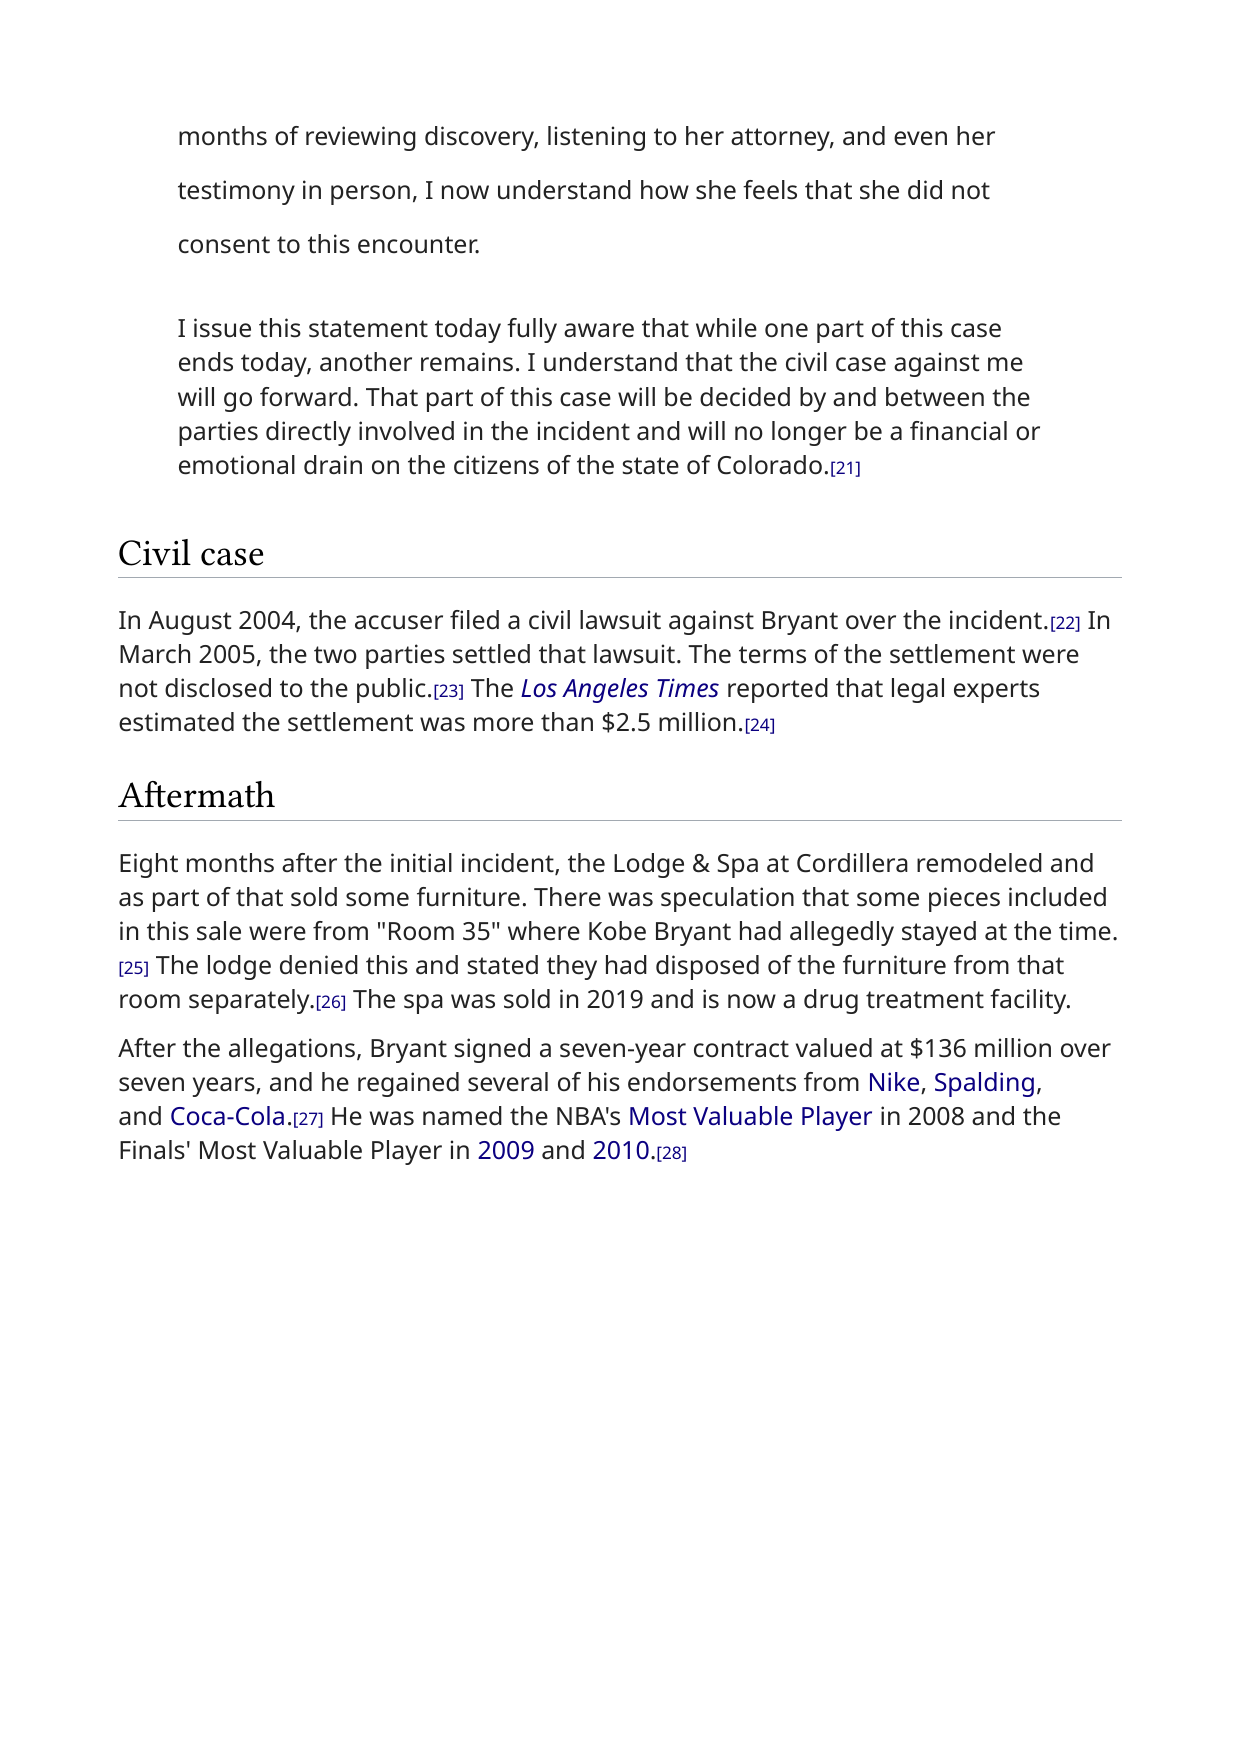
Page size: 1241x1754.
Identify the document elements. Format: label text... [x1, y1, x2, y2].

subtitle Civil case [118, 532, 1122, 577]
text Eight months after the initial incident, the Lodge & Spa at Cordillera remodeled and as part of that sold some furniture. There was speculation that some pieces included in this sale were from "Room 35" where Kobe Bryant had allegedly stayed at the time.[25] The lodge denied this and stated they had disposed of the furniture from that room separately.[26] The spa was sold in 2019 and is now a drug treatment facility. [118, 845, 1122, 1016]
subtitle Aftermath [118, 774, 1122, 820]
text After the allegations, Bryant signed a seven-year contract valued at $136 million over seven years, and he regained several of his endorsements from Nike, Spalding, and Coca-Cola.[27] He was named the NBA's Most Valuable Player in 2008 and the Finals' Most Valuable Player in 2009 and 2010.[28] [118, 1030, 1122, 1167]
text In August 2004, the accuser filed a civil lawsuit against Bryant over the incident.[22] In March 2005, the two parties settled that lawsuit. The terms of the settlement were not disclosed to the public.[23] The Los Angeles Times reported that legal experts estimated the settlement was more than $2.5 million.[24] [118, 603, 1122, 739]
text months of reviewing discovery, listening to her attorney, and even her testimony in person, I now understand how she feels that she did not consent to this encounter. [177, 118, 1063, 261]
text I issue this statement today fully aware that while one part of this case ends today, another remains. I understand that the civil case against me will go forward. That part of this case will be decided by and between the parties directly involved in the incident and will no longer be a financial or emotional drain on the citizens of the state of Colorado.[21] [177, 311, 1063, 481]
